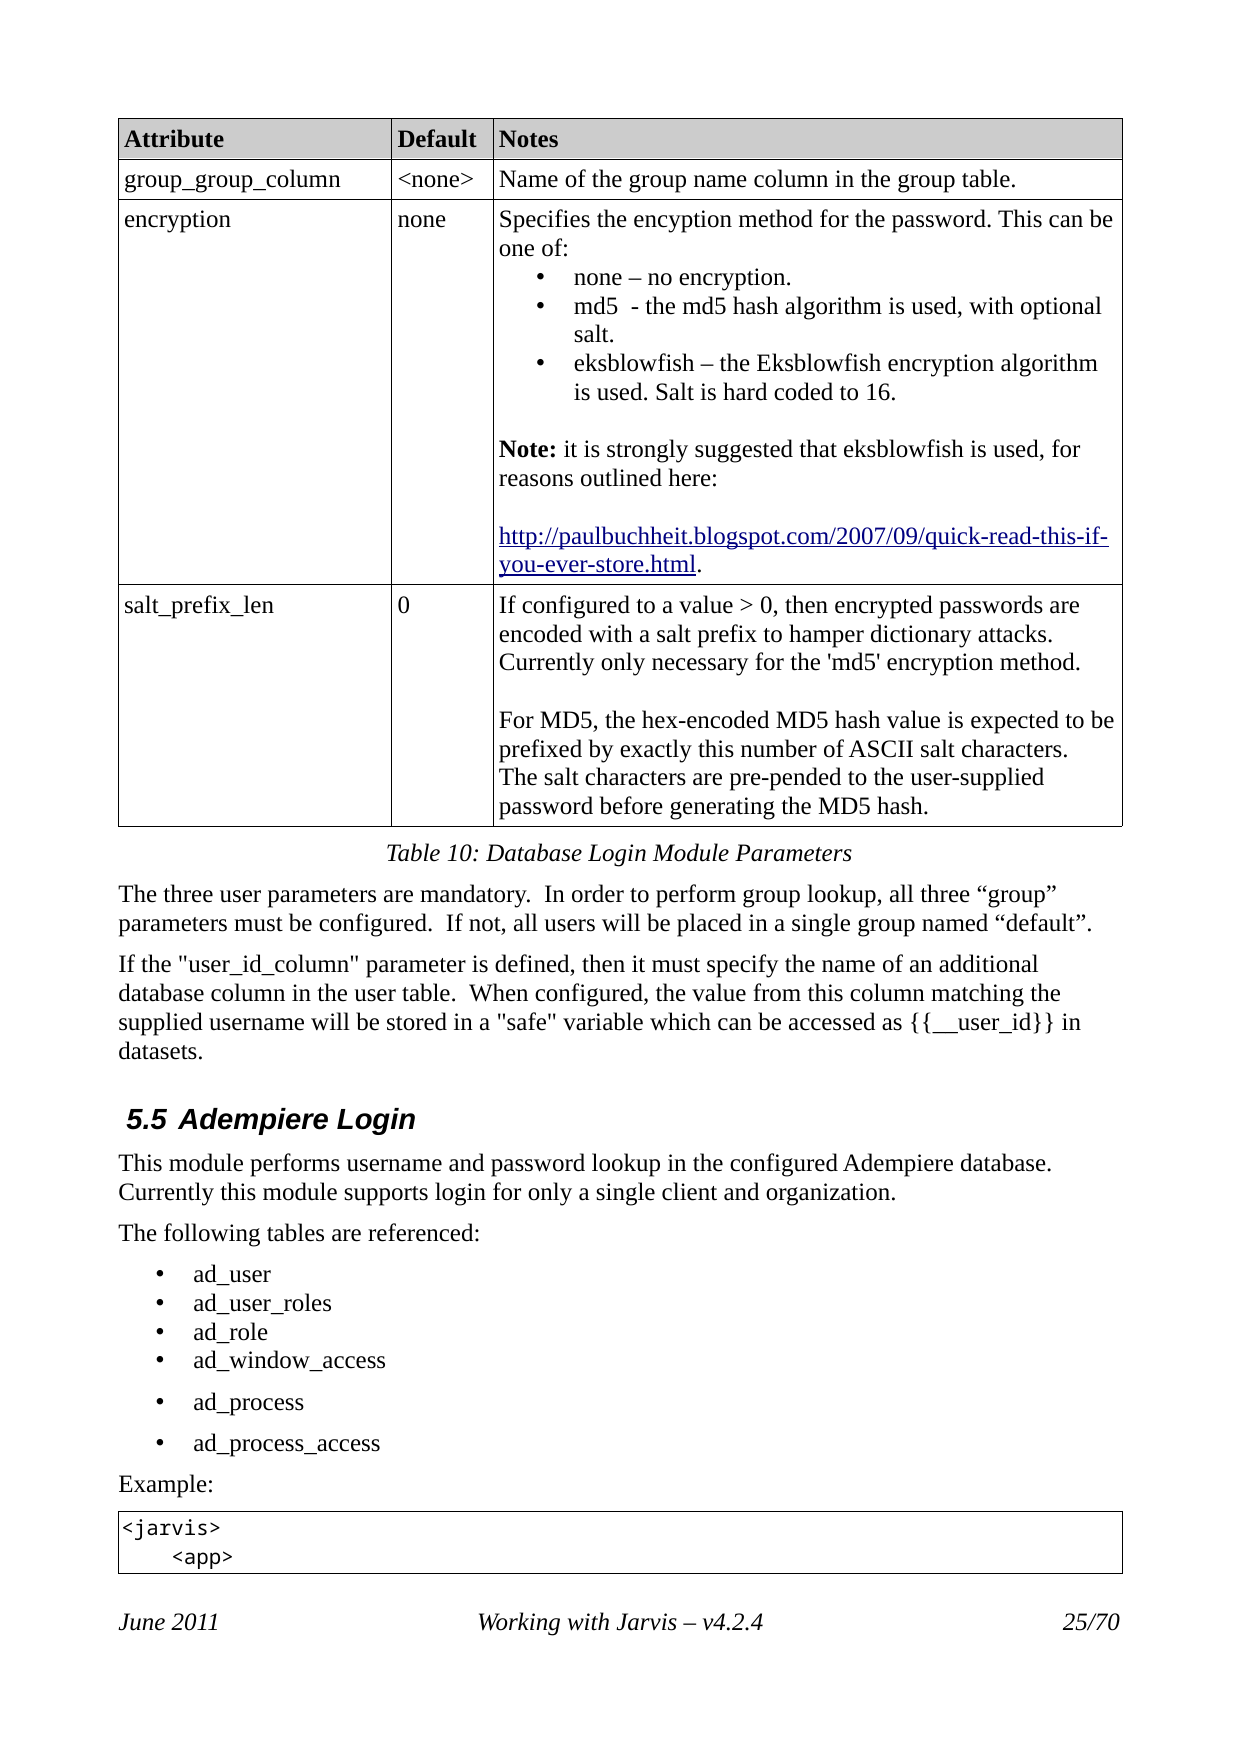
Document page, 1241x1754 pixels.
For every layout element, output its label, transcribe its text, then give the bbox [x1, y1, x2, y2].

table_header Default [392, 119, 493, 158]
text This module performs username and password lookup in the configured Adempiere database. Currently this module supports login for only a single client and organization. [118, 1148, 1122, 1206]
text The following tables are referenced: [118, 1218, 1122, 1247]
subtitle Adempiere Login [118, 1102, 1122, 1136]
text Example: [118, 1469, 1122, 1498]
table_cell group_group_column [119, 160, 391, 199]
list ad_process_access [156, 1428, 1122, 1457]
table_header Attribute [119, 119, 391, 158]
table_cell Specifies the encyption method for the password. This can be one of: none – no encryption. md5 - the md5 hash algorithm is used, with optional salt. eksblowfish – the Eksblowfish encryption algorithm is used. Salt is hard coded to 16. Note: it is strongly suggested that eksblowfish is used, for reasons outlined here: http://paulbuchheit.blogspot.com/2007/09/quick-read-this-if-you-ever-store.html. [494, 200, 1122, 584]
table_cell none [392, 200, 493, 584]
text <jarvis> [119, 1512, 1122, 1539]
list ad_user_roles [156, 1288, 1122, 1317]
list ad_window_access [156, 1346, 1122, 1374]
text If the "user_id_column" parameter is defined, then it must specify the name of an additional database column in the user table. When configured, the value from this column matching the supplied username will be stored in a "safe" variable which can be accessed as {{__user_id}} in datasets. [118, 949, 1122, 1064]
table_cell <none> [392, 160, 493, 199]
table_cell If configured to a value > 0, then encrypted passwords are encoded with a salt prefix to hamper dictionary attacks. Currently only necessary for the 'md5' encryption method. For MD5, the hex-encoded MD5 hash value is expected to be prefixed by exactly this number of ASCII salt characters. The salt characters are pre-pended to the user-supplied password before generating the MD5 hash. [494, 585, 1122, 826]
table_header Notes [494, 119, 1122, 158]
list ad_role [156, 1317, 1122, 1346]
text <app> [119, 1539, 1122, 1573]
table_cell encryption [119, 200, 391, 584]
list ad_user [156, 1259, 1122, 1288]
text The three user parameters are mandatory. In order to perform group lookup, all three “group” parameters must be configured. If not, all users will be placed in a single group named “default”. [118, 879, 1122, 937]
table_cell Name of the group name column in the group table. [494, 160, 1122, 199]
table_cell salt_prefix_len [119, 585, 391, 826]
list ad_process [156, 1387, 1122, 1416]
text Table 10: Database Login Module Parameters [118, 838, 1122, 867]
table_cell 0 [392, 585, 493, 826]
